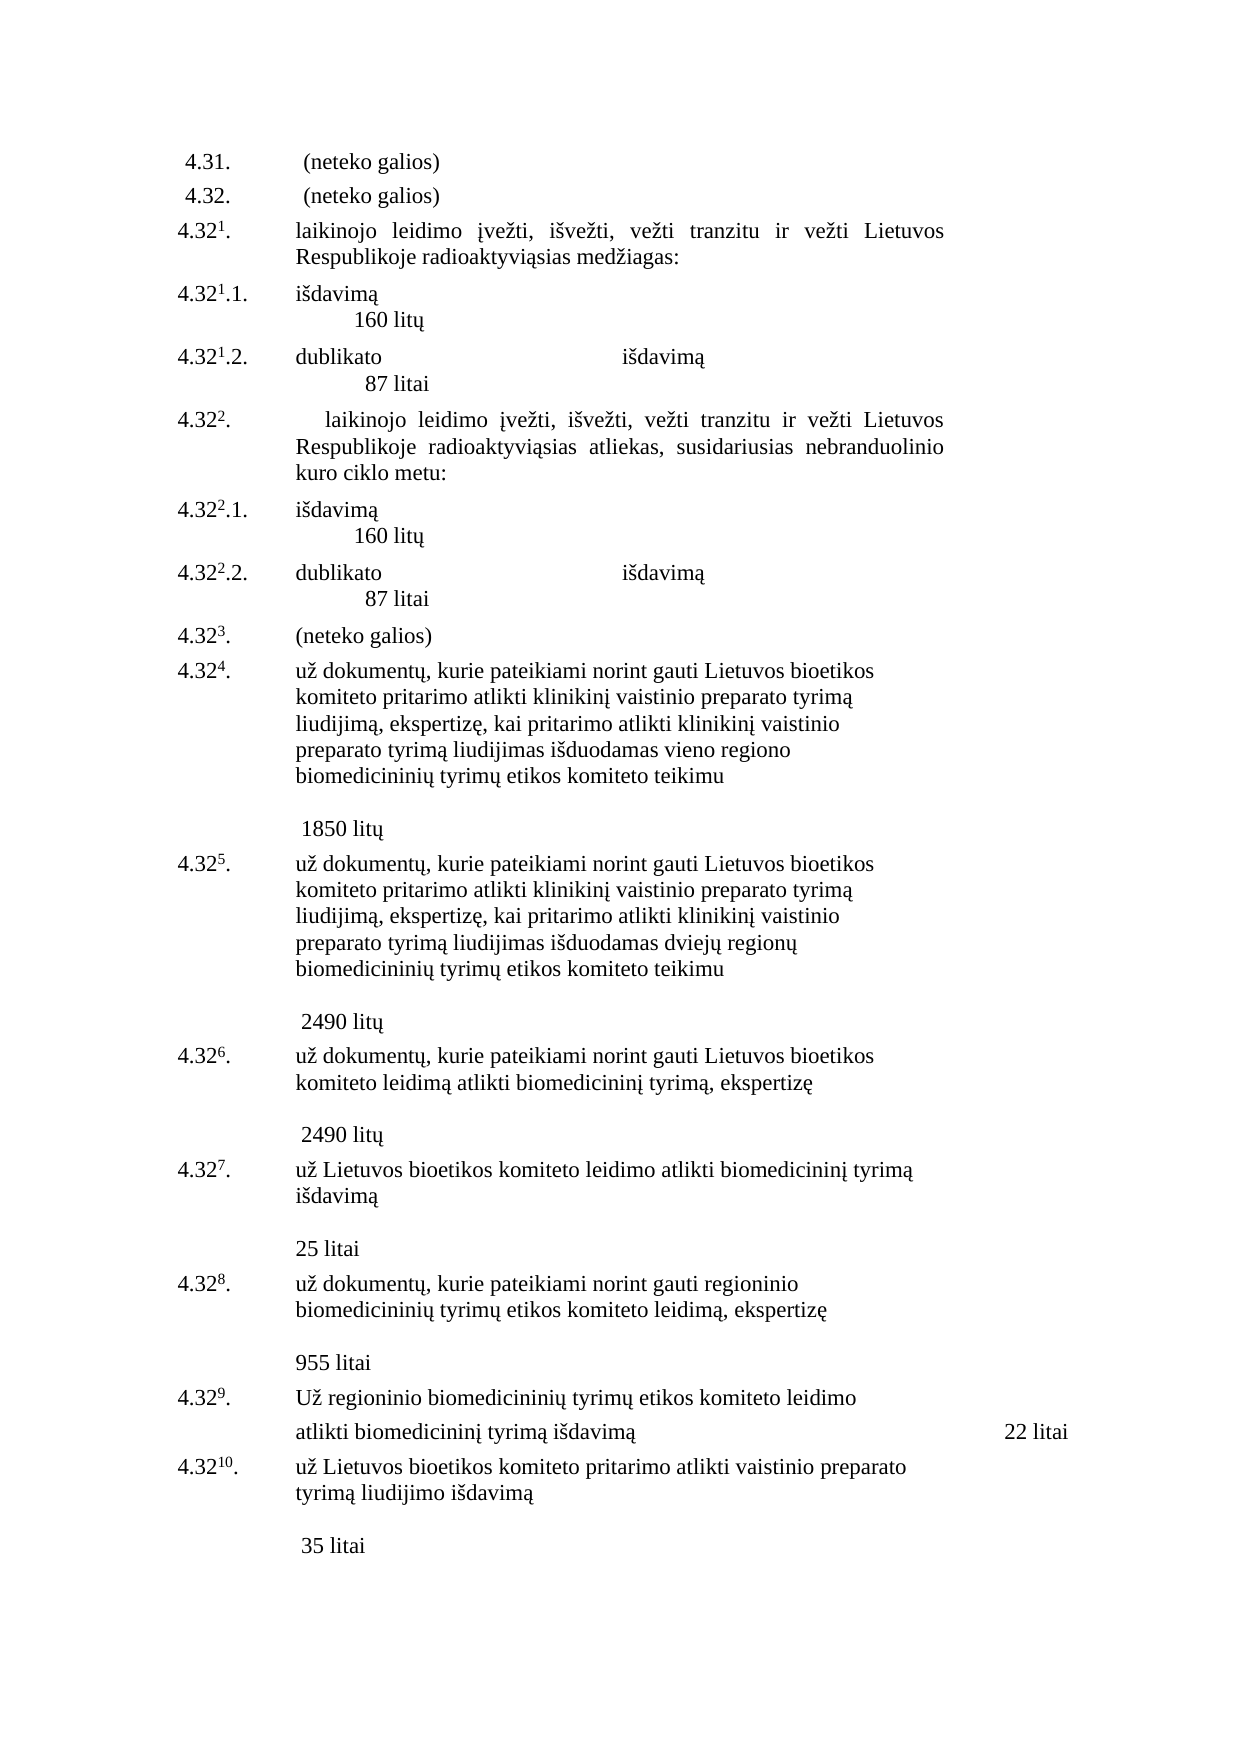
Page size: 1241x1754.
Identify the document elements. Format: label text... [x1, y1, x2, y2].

table_cell (neteko galios) [292, 148, 1001, 182]
text 4.329. Už regioninio biomedicininių tyrimų etikos komiteto leidimo [177, 1384, 1122, 1410]
text 4.326. už dokumentų, kurie pateikiami norint gauti Lietuvos bioetikos komiteto leidimą atlikti biomedicininį tyrimą, ekspertizę 2490 litų [177, 1042, 930, 1148]
table_cell [1001, 183, 1104, 217]
table_cell (neteko galios) [292, 183, 1001, 217]
text 4.321.1. išdavimą 160 litų [177, 280, 945, 333]
table_cell 4.31. [174, 148, 292, 182]
text 4.3210. už Lietuvos bioetikos komiteto pritarimo atlikti vaistinio preparato tyrimą liudijimo išdavimą 35 litai [177, 1453, 930, 1558]
text 4.323. (neteko galios) [177, 622, 1122, 648]
text 4.328. už dokumentų, kurie pateikiami norint gauti regioninio biomedicininių tyrimų etikos komiteto leidimą, ekspertizę 955 litai [177, 1270, 930, 1375]
text 4.321. laikinojo leidimo įvežti, išvežti, vežti tranzitu ir vežti Lietuvos Respublikoje radioaktyviąsias medžiagas: [177, 217, 945, 270]
text 4.324. už dokumentų, kurie pateikiami norint gauti Lietuvos bioetikos komiteto pritarimo atlikti klinikinį vaistinio preparato tyrimą liudijimą, ekspertizę, kai pritarimo atlikti klinikinį vaistinio preparato tyrimą liudijimas išduodamas vieno regiono biomedicininių tyrimų etikos komiteto teikimu 1850 litų [177, 657, 930, 841]
text 4.322. laikinojo leidimo įvežti, išvežti, vežti tranzitu ir vežti Lietuvos Respublikoje radioaktyviąsias atliekas, susidariusias nebranduolinio kuro ciklo metu: [177, 406, 945, 486]
text 4.322.1. išdavimą 160 litų [177, 496, 945, 549]
text 4.325. už dokumentų, kurie pateikiami norint gauti Lietuvos bioetikos komiteto pritarimo atlikti klinikinį vaistinio preparato tyrimą liudijimą, ekspertizę, kai pritarimo atlikti klinikinį vaistinio preparato tyrimą liudijimas išduodamas dviejų regionų biomedicininių tyrimų etikos komiteto teikimu 2490 litų [177, 850, 930, 1034]
table_cell [1001, 148, 1104, 182]
text 4.322.2. dublikato išdavimą 87 litai [177, 559, 945, 612]
table_cell 4.32. [174, 183, 292, 217]
text 4.327. už Lietuvos bioetikos komiteto leidimo atlikti biomedicininį tyrimą išdavimą 25 litai [177, 1156, 930, 1262]
text atlikti biomedicininį tyrimą išdavimą 22 litai [177, 1418, 1122, 1445]
text 4.321.2. dublikato išdavimą 87 litai [177, 343, 945, 396]
